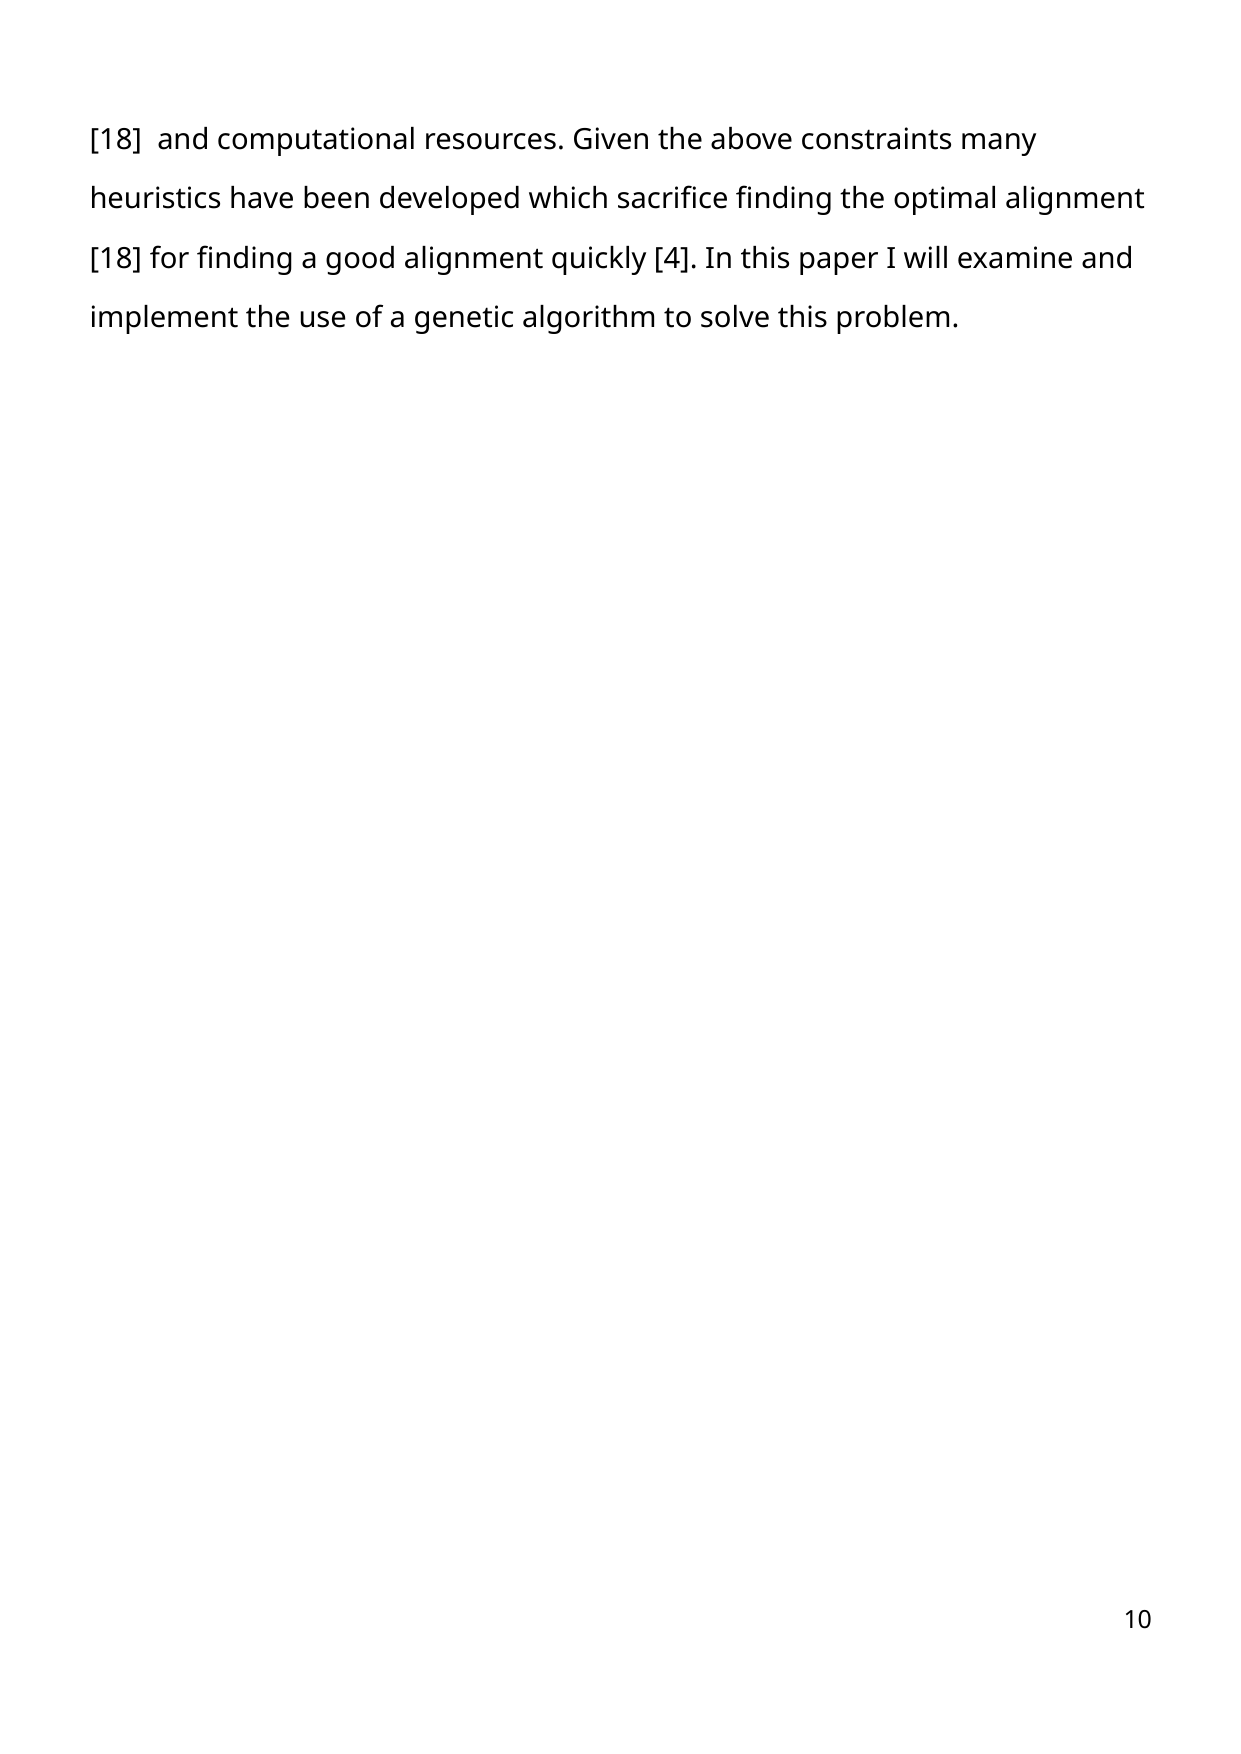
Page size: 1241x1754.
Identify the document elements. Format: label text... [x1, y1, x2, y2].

text [18] and computational resources. Given the above constraints many heuristics have been developed which sacrifice finding the optimal alignment [18] for finding a good alignment quickly [4]. In this paper I will examine and implement the use of a genetic algorithm to solve this problem. [89, 118, 1152, 336]
